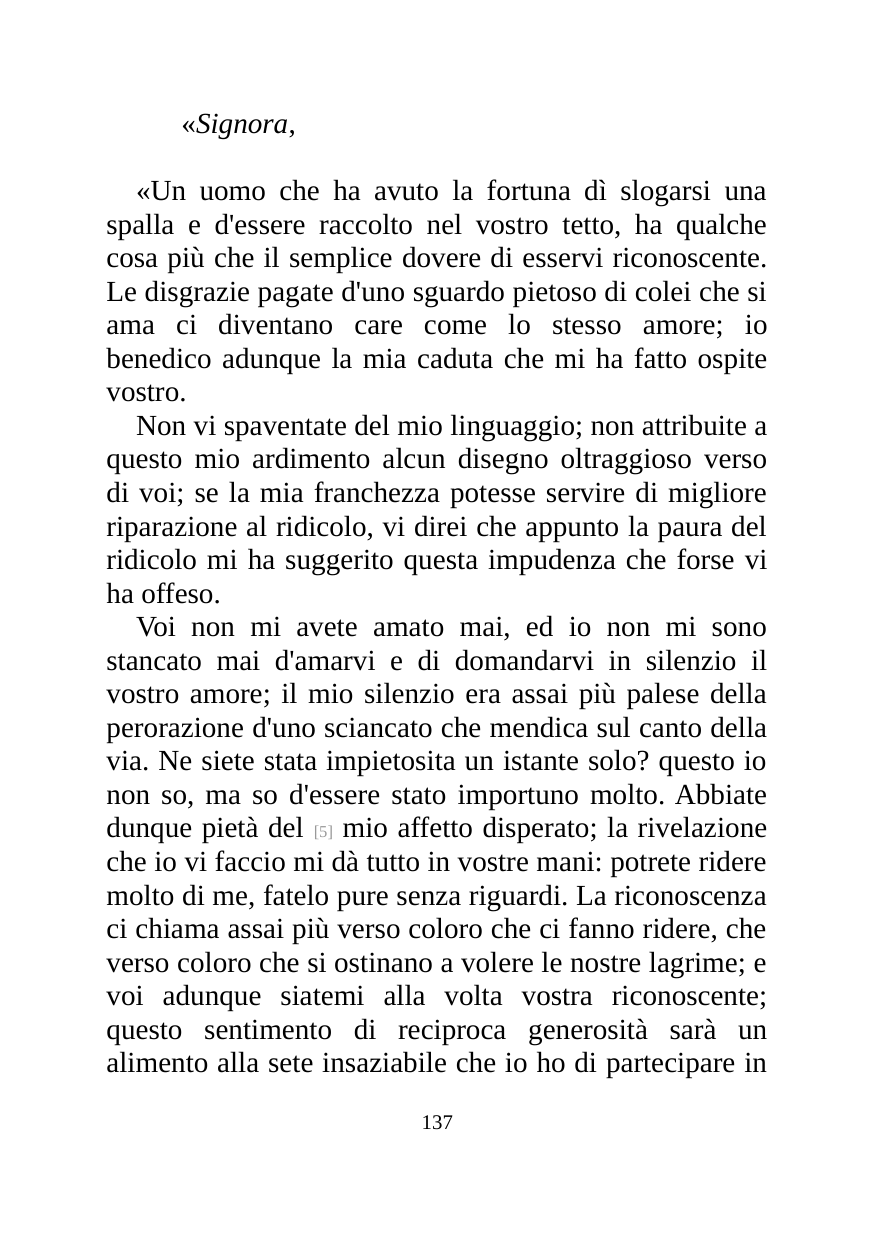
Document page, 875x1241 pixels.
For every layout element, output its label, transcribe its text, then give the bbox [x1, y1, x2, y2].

text Non vi spaventate del mio linguaggio; non attribuite a questo mio ardimento alcun disegno oltraggioso verso di voi; se la mia franchezza potesse servire di migliore riparazione al ridicolo, vi direi che appunto la paura del ridicolo mi ha suggerito questa impudenza che forse vi ha offeso. [106, 408, 768, 609]
text Voi non mi avete amato mai, ed io non mi sono stancato mai d'amarvi e di domandarvi in silenzio il vostro amore; il mio silenzio era assai più palese della perorazione d'uno sciancato che mendica sul canto della via. Ne siete stata impietosita un istante solo? questo io non so, ma so d'essere stato importuno molto. Abbiate dunque pietà del [5] mio affetto disperato; la rivelazione che io vi faccio mi dà tutto in vostre mani: potrete ridere molto di me, fatelo pure senza riguardi. La riconoscenza ci chiama assai più verso coloro che ci fanno ridere, che verso coloro che si ostinano a volere le nostre lagrime; e voi adunque siatemi alla volta vostra riconoscente; questo sentimento di reciproca generosità sarà un alimento alla sete insaziabile che io ho di partecipare in [106, 609, 768, 1079]
text «Un uomo che ha avuto la fortuna dì slogarsi una spalla e d'essere raccolto nel vostro tetto, ha qualche cosa più che il semplice dovere di esservi riconoscente. Le disgrazie pagate d'uno sguardo pietoso di colei che si ama ci diventano care come lo stesso amore; io benedico adunque la mia caduta che mi ha fatto ospite vostro. [106, 173, 768, 408]
text «Signora, [181, 106, 768, 140]
